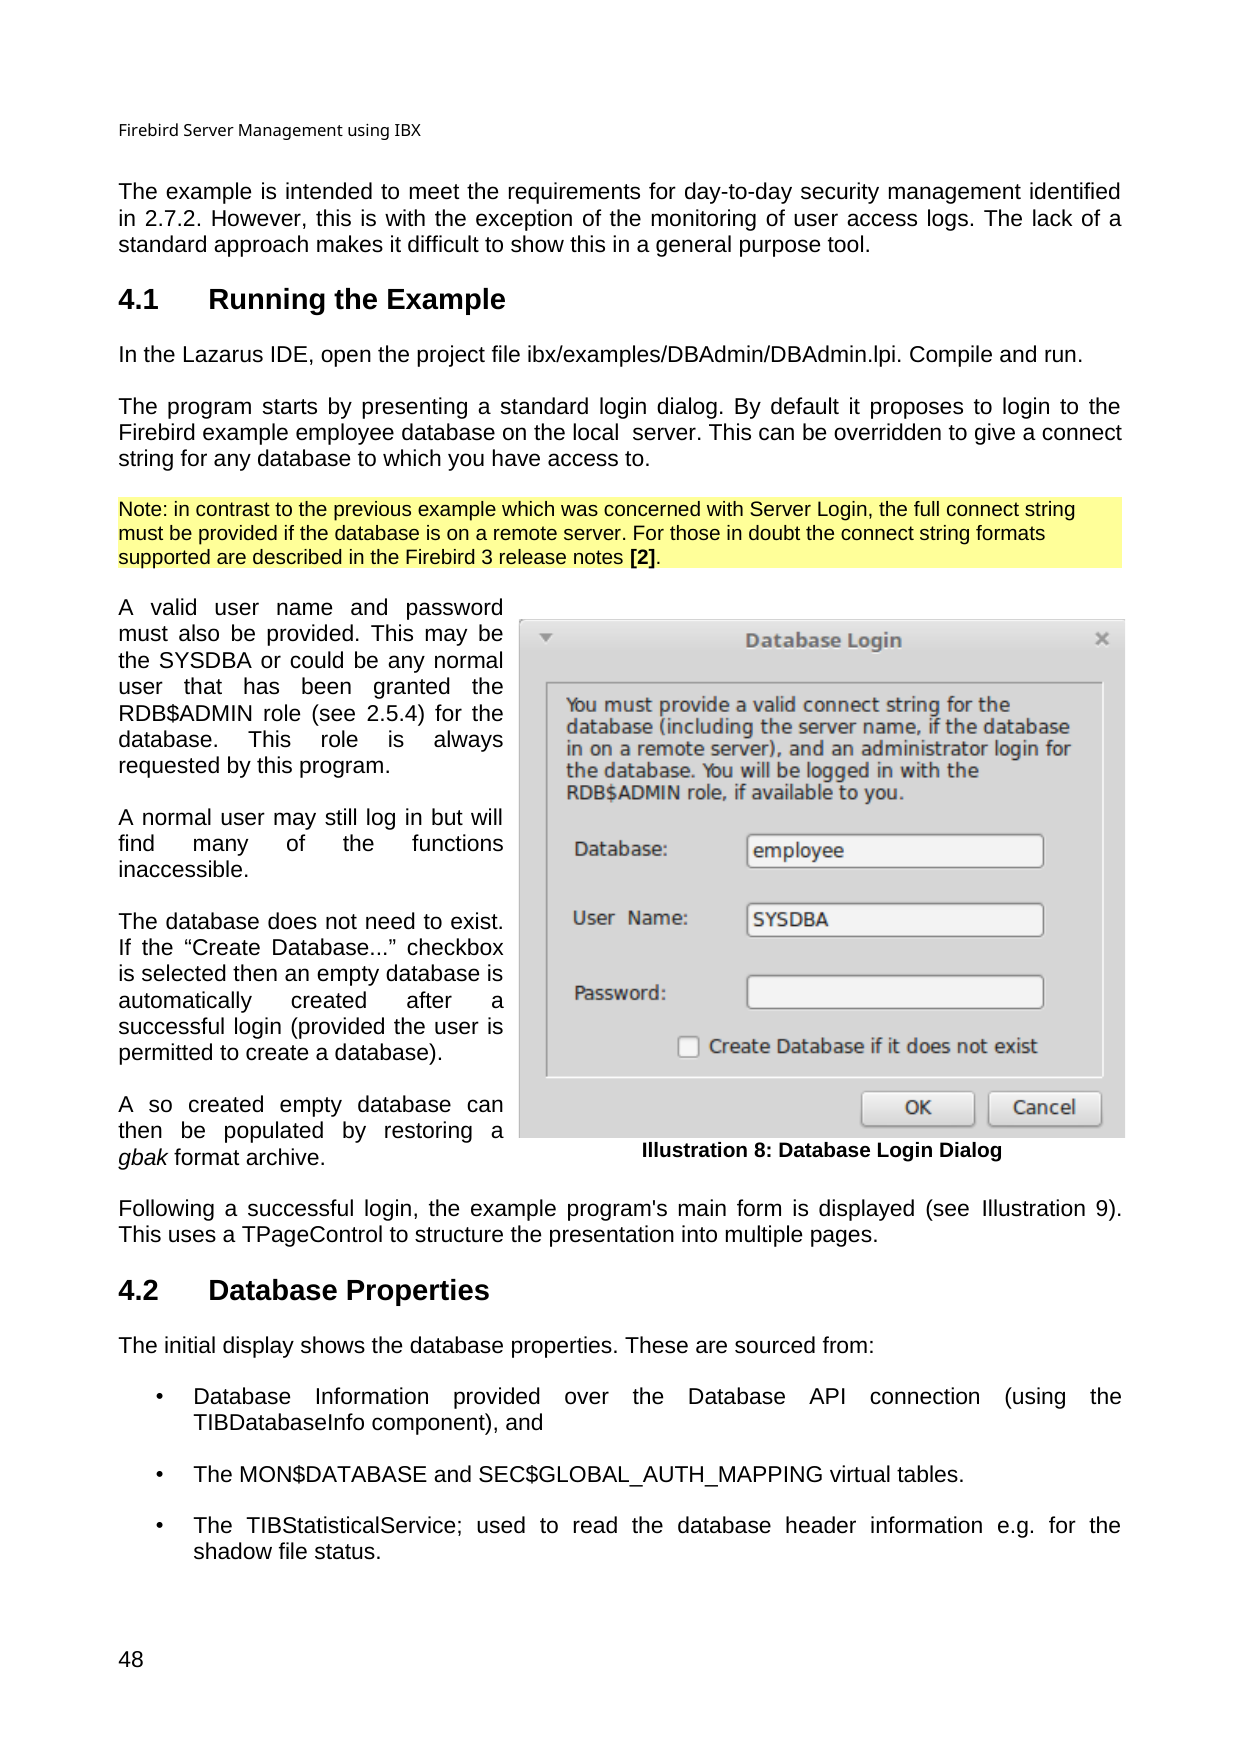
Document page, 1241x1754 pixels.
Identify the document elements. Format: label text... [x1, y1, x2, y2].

text A so created empty database can then be populated by restoring a gbak format archive. [118, 1091, 1122, 1170]
text Illustration 8: Database Login Dialog [519, 1138, 1125, 1162]
list The MON$DATABASE and SEC$GLOBAL_AUTH_MAPPING virtual tables. [156, 1461, 1122, 1487]
text A valid user name and password must also be provided. This may be the SYSDBA or could be any normal user that has been granted the RDB$ADMIN role (see 2.5.4) for the database. This role is always requested by this program. [118, 594, 1125, 778]
text The initial display shows the database properties. These are sourced from: [118, 1332, 1122, 1358]
list Database Information provided over the Database API connection (using the TIBDatabaseInfo component), and [156, 1383, 1122, 1436]
text Following a successful login, the example program's main form is displayed (see Illustration 9). This uses a TPageControl to structure the presentation into multiple pages. [118, 1195, 1122, 1247]
subtitle Running the Example [118, 282, 1122, 316]
text The example is intended to meet the requirements for day-to-day security management identified in 2.7.2. However, this is with the exception of the monitoring of user access logs. The lack of a standard approach makes it difficult to show this in a general purpose tool. [118, 178, 1122, 257]
list The TIBStatisticalService; used to read the database header information e.g. for the shadow file status. [156, 1512, 1122, 1565]
text A normal user may still log in but will find many of the functions inaccessible. [118, 803, 518, 883]
text In the Lazarus IDE, open the project file ibx/examples/DBAdmin/DBAdmin.lpi. Compile and run. [118, 341, 1122, 368]
text The database does not need to exist. If the “Create Database...” checkbox is selected then an empty database is automatically created after a successful login (provided the user is permitted to create a database). [118, 908, 518, 1066]
picture [518, 619, 1126, 1138]
text The program starts by presenting a standard login dialog. By default it proposes to login to the Firebird example employee database on the local server. This can be overridden to give a connect string for any database to which you have access to. [118, 393, 1122, 472]
subtitle Database Properties [118, 1272, 1122, 1306]
text Note: in contrast to the previous example which was concerned with Server Login, the full connect string must be provided if the database is on a remote server. For those in doubt the connect string formats supported are described in the Firebird 3 release notes [2]. [118, 497, 1122, 568]
